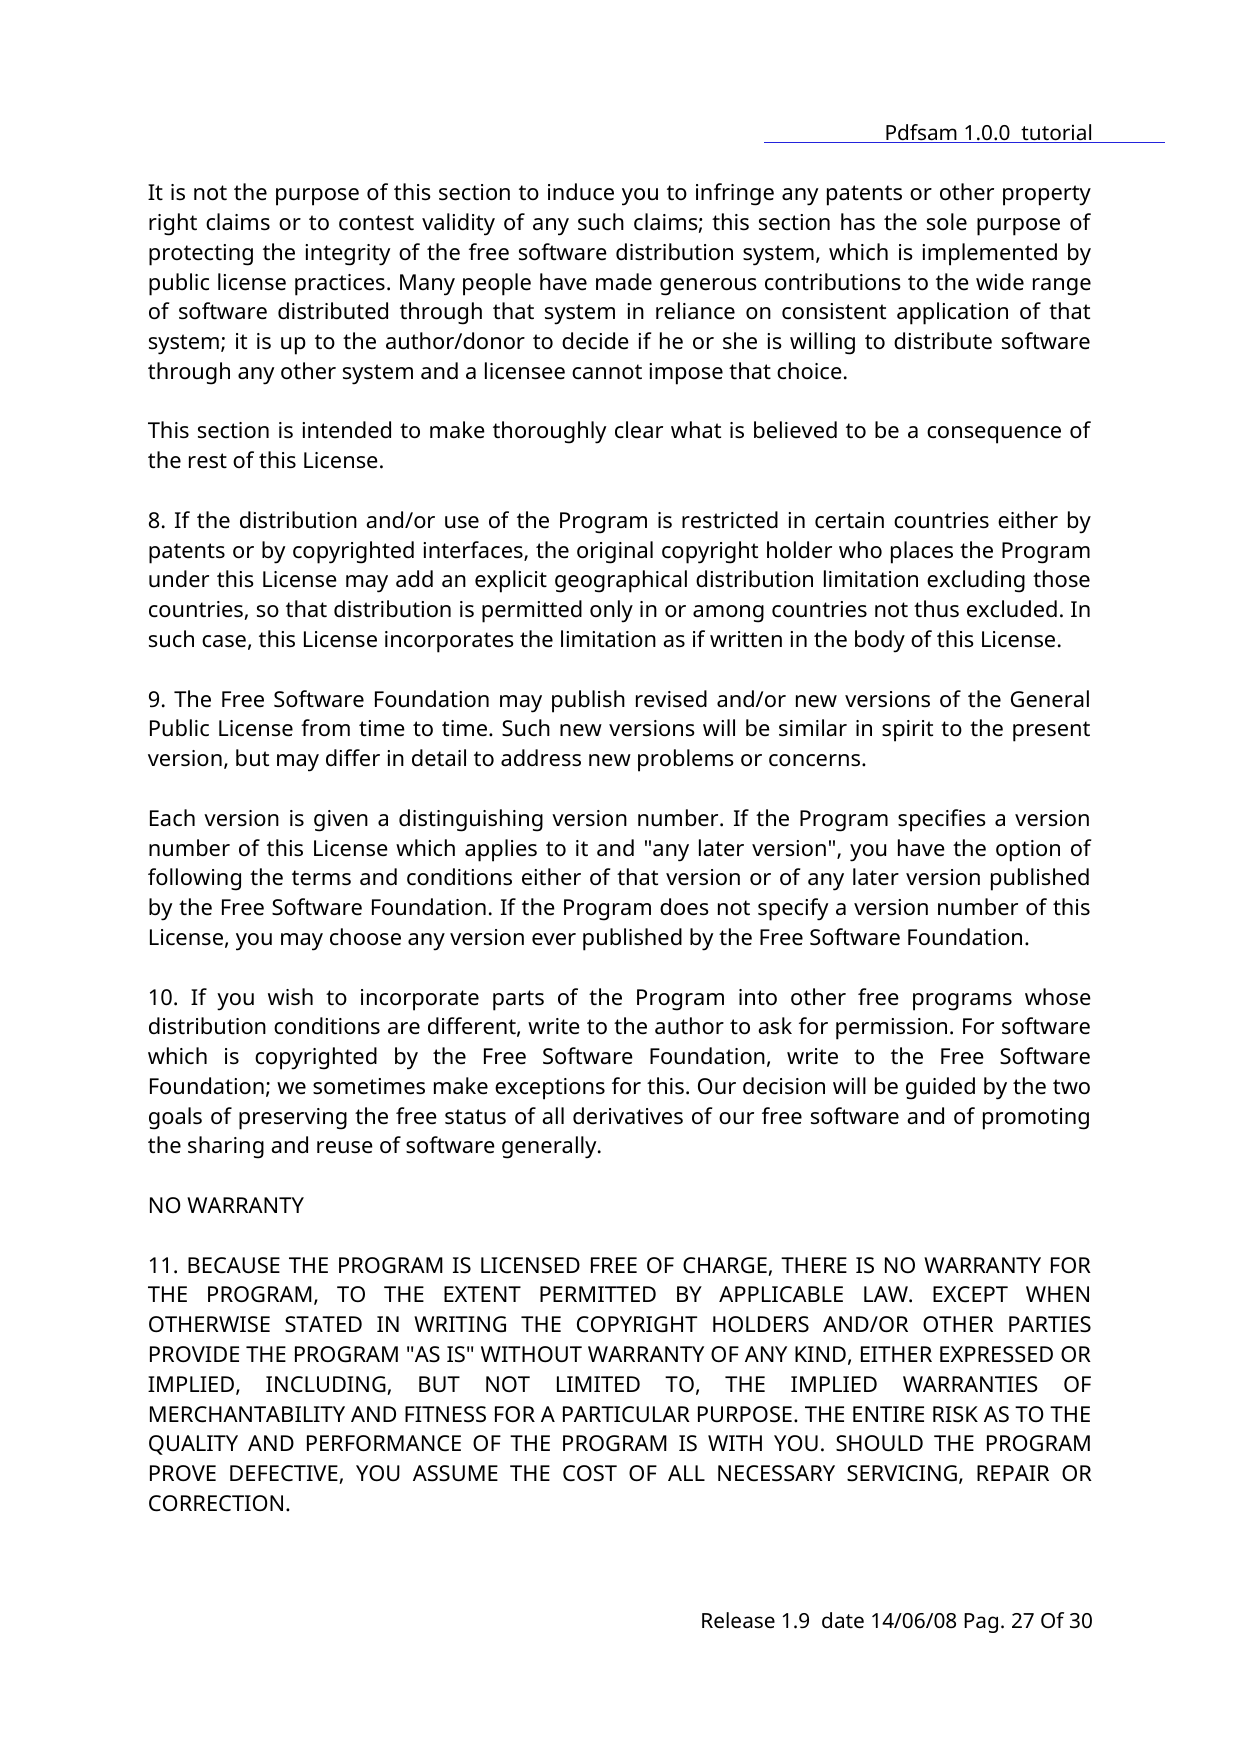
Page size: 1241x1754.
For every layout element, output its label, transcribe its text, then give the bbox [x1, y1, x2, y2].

text This section is intended to make thoroughly clear what is believed to be a consequence of the rest of this License. [148, 415, 1093, 475]
text It is not the purpose of this section to induce you to infringe any patents or other property right claims or to contest validity of any such claims; this section has the sole purpose of protecting the integrity of the free software distribution system, which is implemented by public license practices. Many people have made generous contributions to the wide range of software distributed through that system in reliance on consistent application of that system; it is up to the author/donor to decide if he or she is willing to distribute software through any other system and a licensee cannot impose that choice. [148, 177, 1093, 386]
text 10. If you wish to incorporate parts of the Program into other free programs whose distribution conditions are different, write to the author to ask for permission. For software which is copyrighted by the Free Software Foundation, write to the Free Software Foundation; we sometimes make exceptions for this. Our decision will be guided by the two goals of preserving the free status of all derivatives of our free software and of promoting the sharing and reuse of software generally. [148, 981, 1093, 1160]
text 11. BECAUSE THE PROGRAM IS LICENSED FREE OF CHARGE, THERE IS NO WARRANTY FOR THE PROGRAM, TO THE EXTENT PERMITTED BY APPLICABLE LAW. EXCEPT WHEN OTHERWISE STATED IN WRITING THE COPYRIGHT HOLDERS AND/OR OTHER PARTIES PROVIDE THE PROGRAM "AS IS" WITHOUT WARRANTY OF ANY KIND, EITHER EXPRESSED OR IMPLIED, INCLUDING, BUT NOT LIMITED TO, THE IMPLIED WARRANTIES OF MERCHANTABILITY AND FITNESS FOR A PARTICULAR PURPOSE. THE ENTIRE RISK AS TO THE QUALITY AND PERFORMANCE OF THE PROGRAM IS WITH YOU. SHOULD THE PROGRAM PROVE DEFECTIVE, YOU ASSUME THE COST OF ALL NECESSARY SERVICING, REPAIR OR CORRECTION. [148, 1249, 1093, 1518]
text 9. The Free Software Foundation may publish revised and/or new versions of the General Public License from time to time. Such new versions will be similar in spirit to the present version, but may differ in detail to address new problems or concerns. [148, 683, 1093, 773]
text Each version is given a distinguishing version number. If the Program specifies a version number of this License which applies to it and "any later version", you have the option of following the terms and conditions either of that version or of any later version published by the Free Software Foundation. If the Program does not specify a version number of this License, you may choose any version ever published by the Free Software Foundation. [148, 803, 1093, 952]
text NO WARRANTY [148, 1190, 1093, 1220]
text 8. If the distribution and/or use of the Program is restricted in certain countries either by patents or by copyrighted interfaces, the original copyright holder who places the Program under this License may add an explicit geographical distribution limitation excluding those countries, so that distribution is permitted only in or among countries not thus excluded. In such case, this License incorporates the limitation as if written in the body of this License. [148, 505, 1093, 654]
